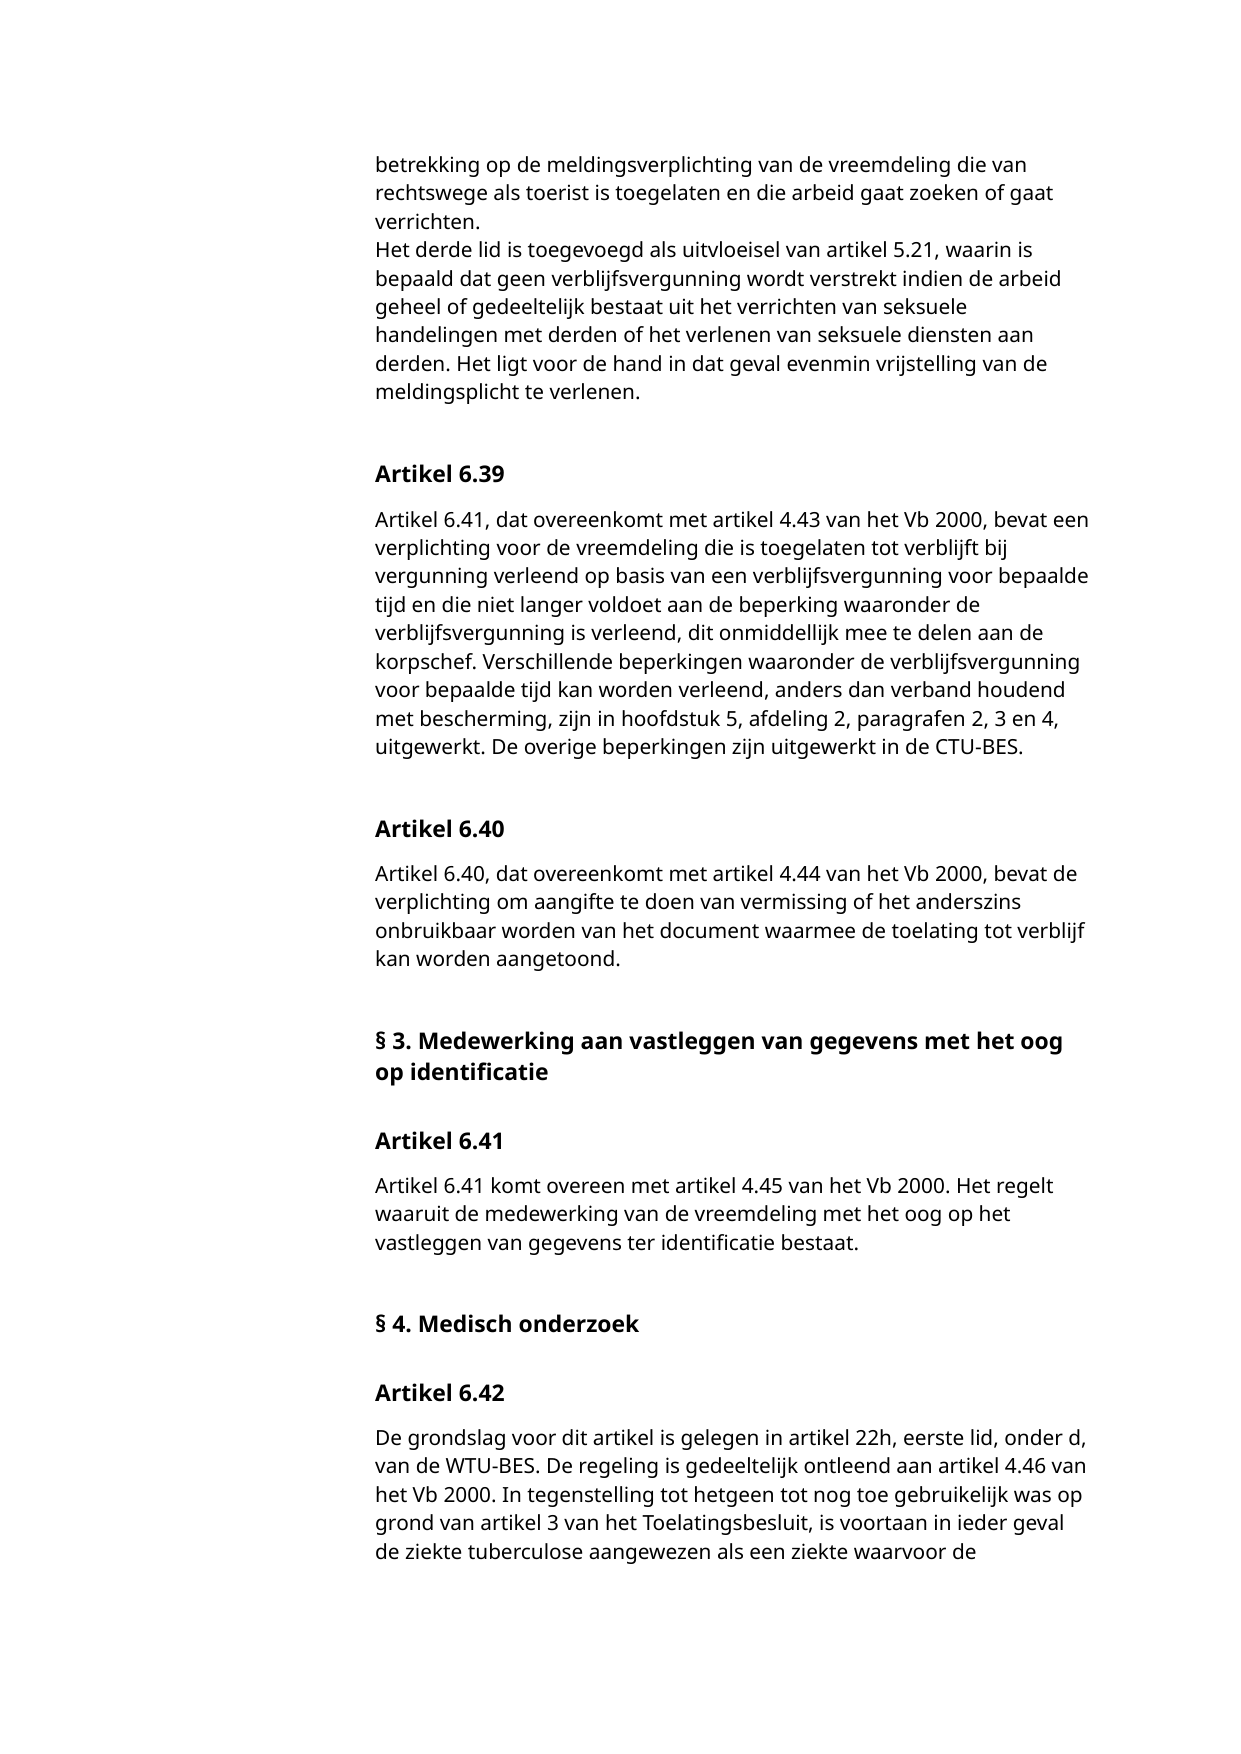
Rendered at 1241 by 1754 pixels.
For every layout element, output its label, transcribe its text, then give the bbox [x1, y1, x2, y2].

text Het derde lid is toegevoegd als uitvloeisel van artikel 5.21, waarin is bepaald dat geen verblijfsvergunning wordt verstrekt indien de arbeid geheel of gedeeltelijk bestaat uit het verrichten van seksuele handelingen met derden of het verlenen van seksuele diensten aan derden. Het ligt voor de hand in dat geval evenmin vrijstelling van de meldingsplicht te verlenen. [375, 235, 1090, 406]
text De grondslag voor dit artikel is gelegen in artikel 22h, eerste lid, onder d, van de WTU-BES. De regeling is gedeeltelijk ontleend aan artikel 4.46 van het Vb 2000. In tegenstelling tot hetgeen tot nog toe gebruikelijk was op grond van artikel 3 van het Toelatingsbesluit, is voortaan in ieder geval de ziekte tuberculose aangewezen als een ziekte waarvoor de [375, 1423, 1090, 1565]
subtitle Artikel 6.39 [375, 458, 1090, 490]
subtitle Artikel 6.41 [375, 1124, 1090, 1156]
text betrekking op de meldingsverplichting van de vreemdeling die van rechtswege als toerist is toegelaten en die arbeid gaat zoeken of gaat verrichten. [375, 150, 1090, 235]
subtitle § 4. Medisch onderzoek [375, 1308, 1090, 1339]
subtitle Artikel 6.42 [375, 1377, 1090, 1408]
text Artikel 6.41, dat overeenkomt met artikel 4.43 van het Vb 2000, bevat een verplichting voor de vreemdeling die is toegelaten tot verblijft bij vergunning verleend op basis van een verblijfsvergunning voor bepaalde tijd en die niet langer voldoet aan de beperking waaronder de verblijfsvergunning is verleend, dit onmiddellijk mee te delen aan de korpschef. Verschillende beperkingen waaronder de verblijfsvergunning voor bepaalde tijd kan worden verleend, anders dan verband houdend met bescherming, zijn in hoofdstuk 5, afdeling 2, paragrafen 2, 3 en 4, uitgewerkt. De overige beperkingen zijn uitgewerkt in de CTU-BES. [375, 505, 1090, 761]
subtitle § 3. Medewerking aan vastleggen van gegevens met het oog op identificatie [375, 1024, 1090, 1087]
text Artikel 6.41 komt overeen met artikel 4.45 van het Vb 2000. Het regelt waaruit de medewerking van de vreemdeling met het oog op het vastleggen van gegevens ter identificatie bestaat. [375, 1171, 1090, 1256]
subtitle Artikel 6.40 [375, 813, 1090, 844]
text Artikel 6.40, dat overeenkomt met artikel 4.44 van het Vb 2000, bevat de verplichting om aangifte te doen van vermissing of het anderszins onbruikbaar worden van het document waarmee de toelating tot verblijf kan worden aangetoond. [375, 859, 1090, 973]
